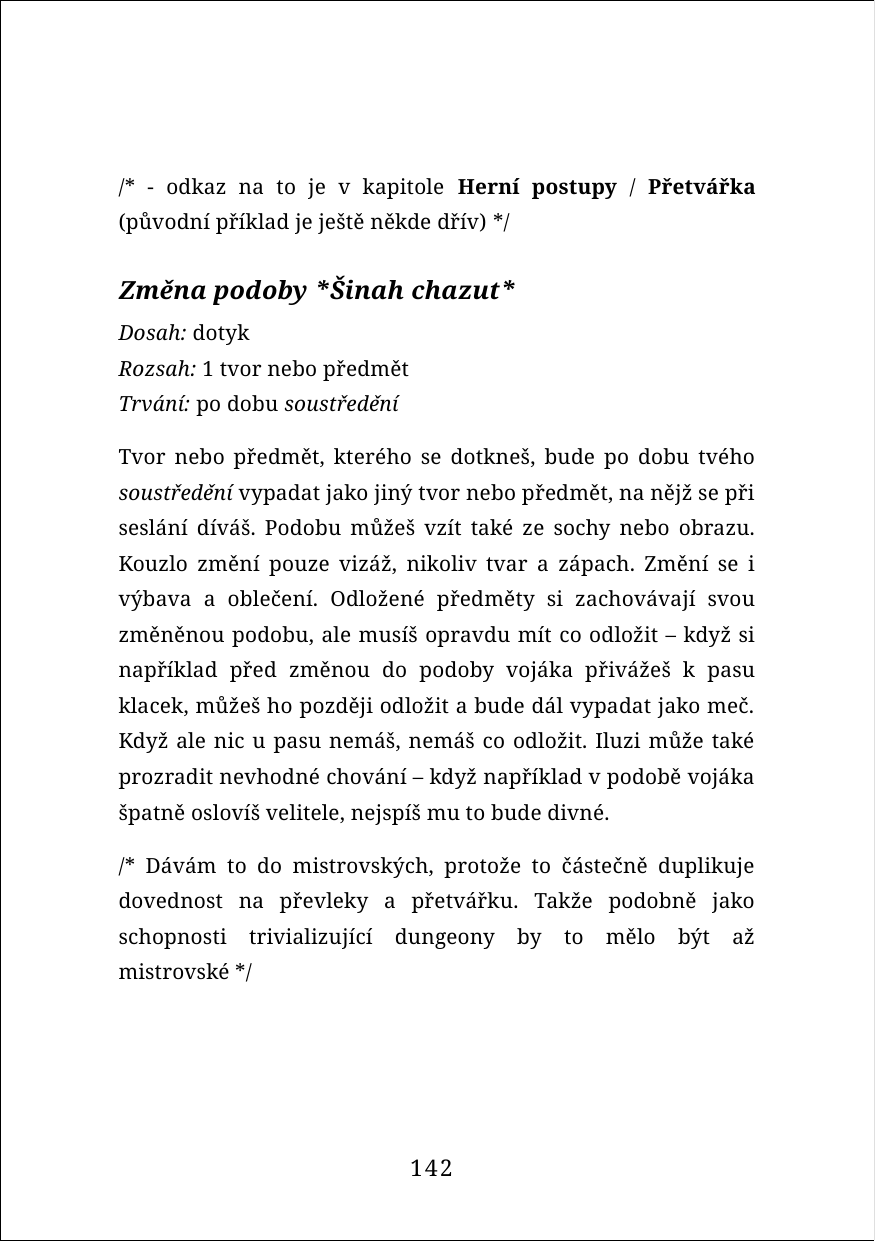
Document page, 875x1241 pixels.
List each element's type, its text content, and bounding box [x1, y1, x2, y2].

text /* Dávám to do mistrovských, protože to částečně duplikuje dovednost na převleky a přetvářku. Takže podobně jako schopnosti trivializující dungeony by to mělo být až mistrovské */ [118, 851, 756, 986]
subtitle Změna podoby *Šinah chazut* [118, 272, 756, 306]
text Tvor nebo předmět, kterého se dotkneš, bude po dobu tvého soustředění vypadat jako jiný tvor nebo předmět, na nějž se při seslání díváš. Podobu můžeš vzít také ze sochy nebo obrazu. Kouzlo změní pouze vizáž, nikoliv tvar a zápach. Změní se i výbava a oblečení. Odložené předměty si zachovávají svou změněnou podobu, ale musíš opravdu mít co odložit – když si například před změnou do podoby vojáka přivážeš k pasu klacek, můžeš ho později odložit a bude dál vypadat jako meč. Když ale nic u pasu nemáš, nemáš co odložit. Iluzi může také prozradit nevhodné chování – když například v podobě vojáka špatně oslovíš velitele, nejspíš mu to bude divné. [118, 442, 756, 826]
text Dosah: dotyk Rozsah: 1 tvor nebo předmět Trvání: po dobu soustředění [118, 318, 756, 418]
text /* - odkaz na to je v kapitole Herní postupy / Přetvářka (původní příklad je ještě někde dřív) */ [118, 172, 756, 236]
